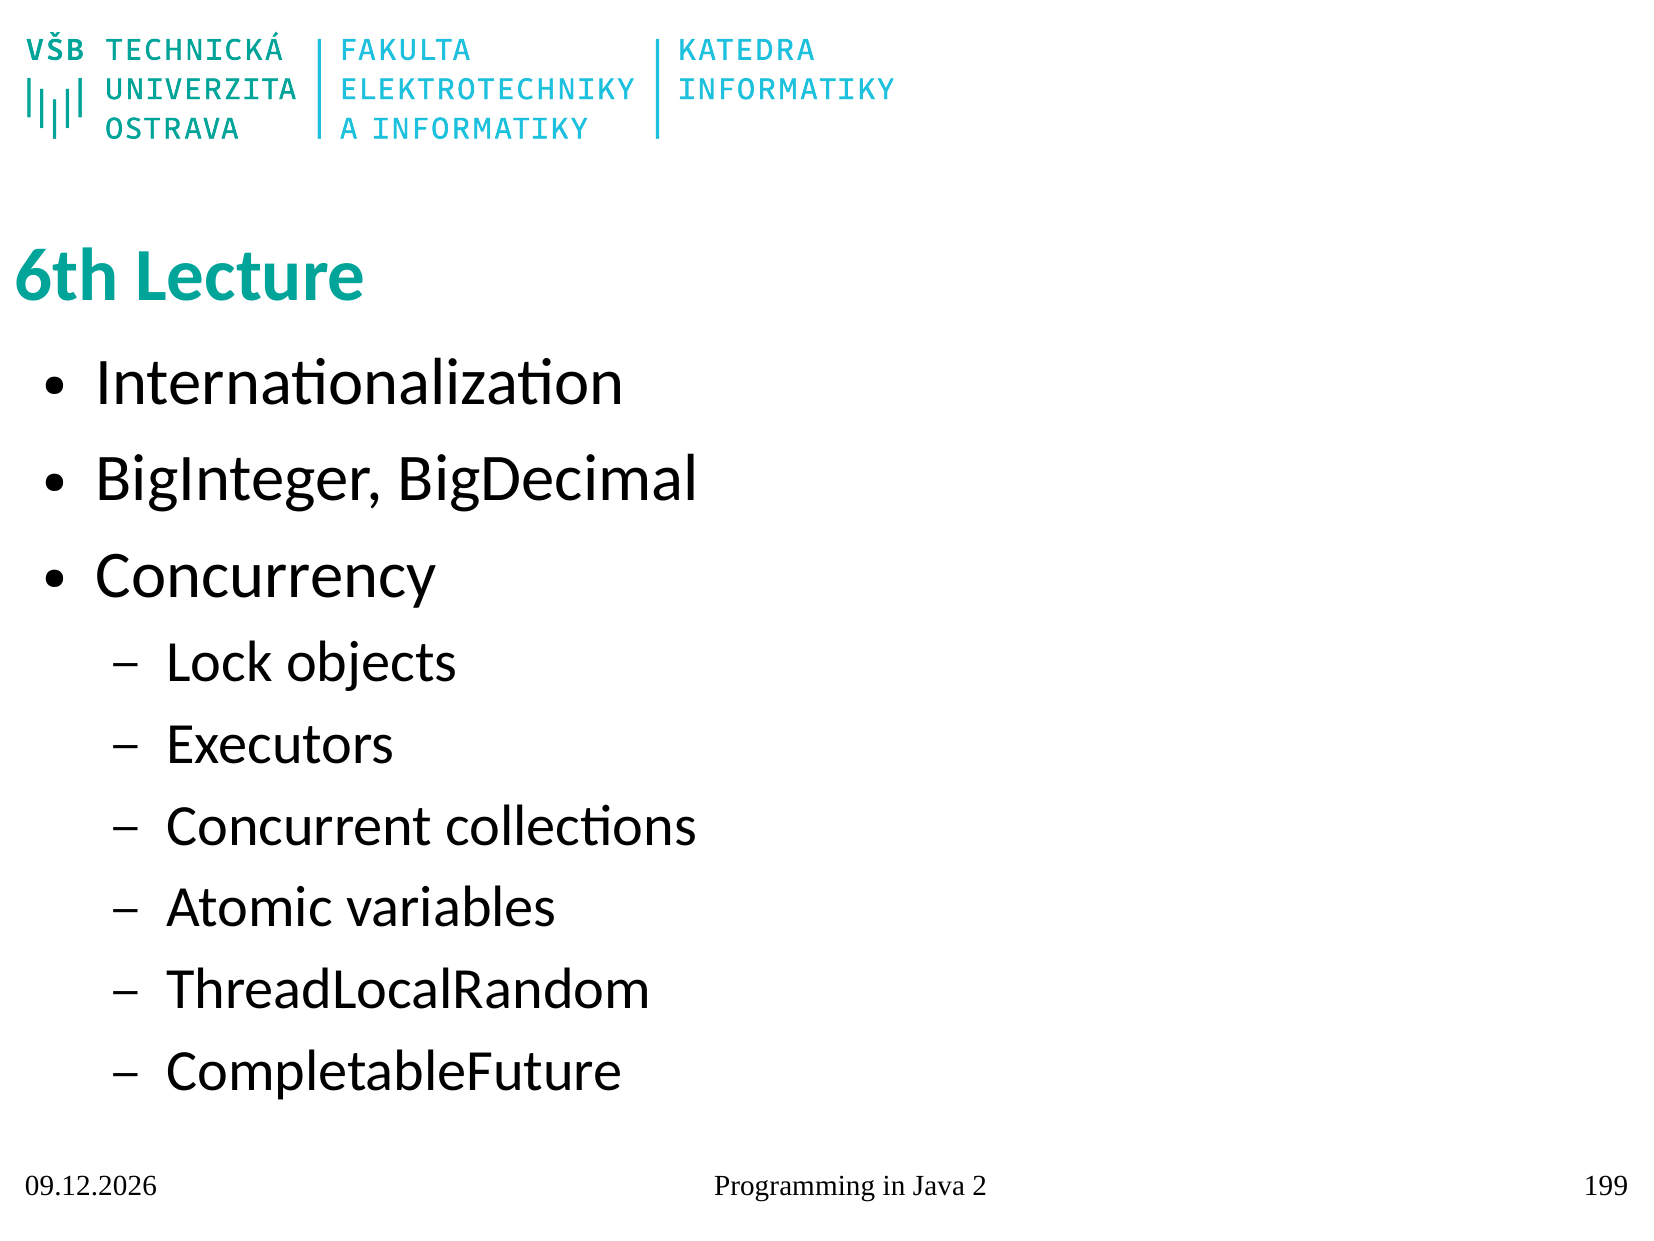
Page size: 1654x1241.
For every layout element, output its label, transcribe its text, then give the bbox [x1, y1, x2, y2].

list Internationalization BigInteger, BigDecimal Concurrency Lock objects Executors Concurrent collections Atomic variables ThreadLocalRandom CompletableFuture [24, 354, 1629, 1146]
picture [26, 31, 894, 139]
title 6th Lecture [14, 165, 1619, 319]
